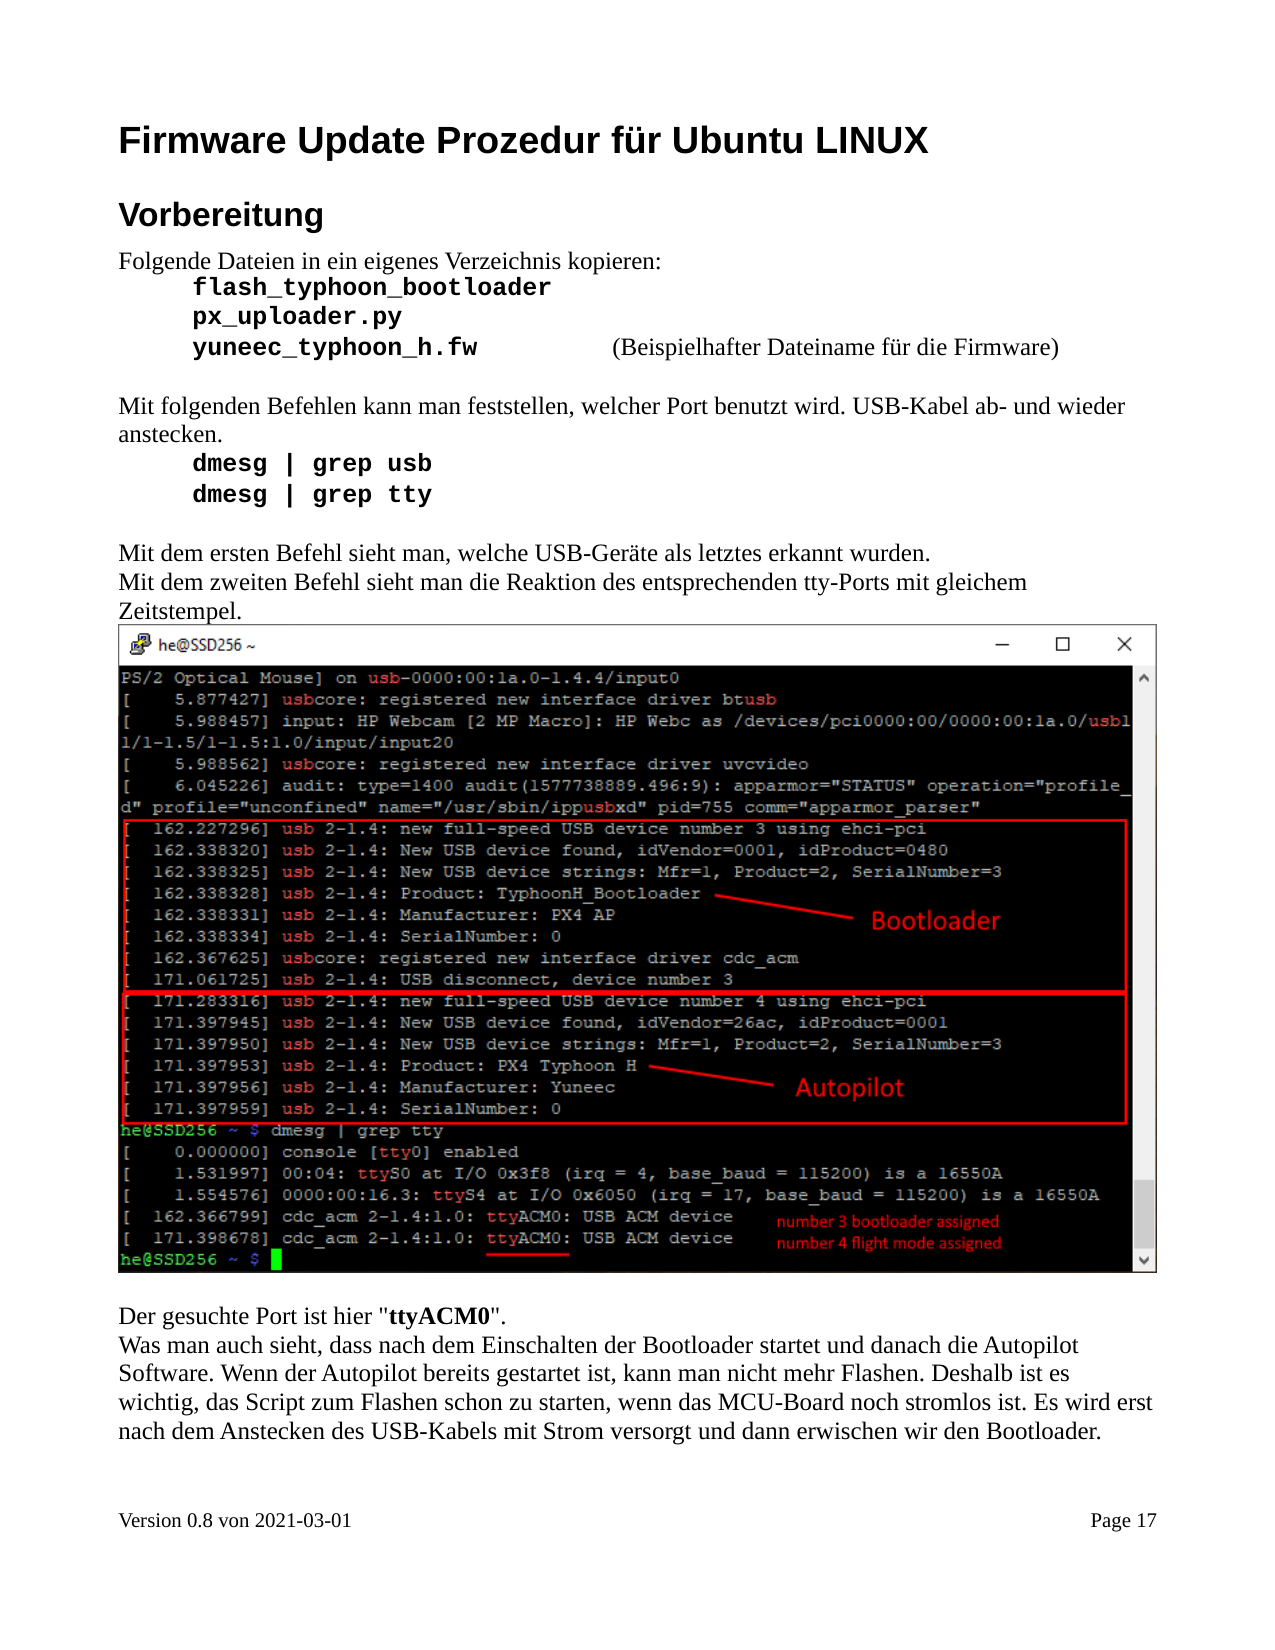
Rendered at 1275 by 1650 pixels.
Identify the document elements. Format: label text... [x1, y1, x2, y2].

text dmesg | grep usb [118, 448, 1157, 479]
text dmesg | grep tty [118, 479, 1157, 510]
text yuneec_typhoon_h.fw (Beispielhafter Dateiname für die Firmware) [118, 332, 1157, 362]
text Mit folgenden Befehlen kann man feststellen, welcher Port benutzt wird. USB-Kabel ab- und wieder anstecken. [118, 391, 1157, 448]
text flash_typhoon_bootloader [118, 275, 1157, 303]
text Mit dem ersten Befehl sieht man, welche USB-Geräte als letztes erkannt wurden. [118, 538, 1157, 567]
text Folgende Dateien in ein eigenes Verzeichnis kopieren: [118, 246, 1157, 275]
subtitle Firmware Update Prozedur für Ubuntu LINUX [118, 118, 1157, 162]
text Was man auch sieht, dass nach dem Einschalten der Bootloader startet und danach die Autopilot Software. Wenn der Autopilot bereits gestartet ist, kann man nicht mehr Flashen. Deshalb ist es wichtig, das Script zum Flashen schon zu starten, wenn das MCU-Board noch stromlos ist. Es wird erst nach dem Anstecken des USB-Kabels mit Strom versorgt und dann erwischen wir den Bootloader. [118, 1330, 1157, 1445]
text Der gesuchte Port ist hier "ttyACM0". [118, 1301, 1157, 1330]
picture [118, 624, 1157, 1273]
subtitle Vorbereitung [118, 195, 1157, 234]
text Mit dem zweiten Befehl sieht man die Reaktion des entsprechenden tty-Ports mit gleichem Zeitstempel. [118, 567, 1157, 624]
text px_uploader.py [118, 303, 1157, 332]
